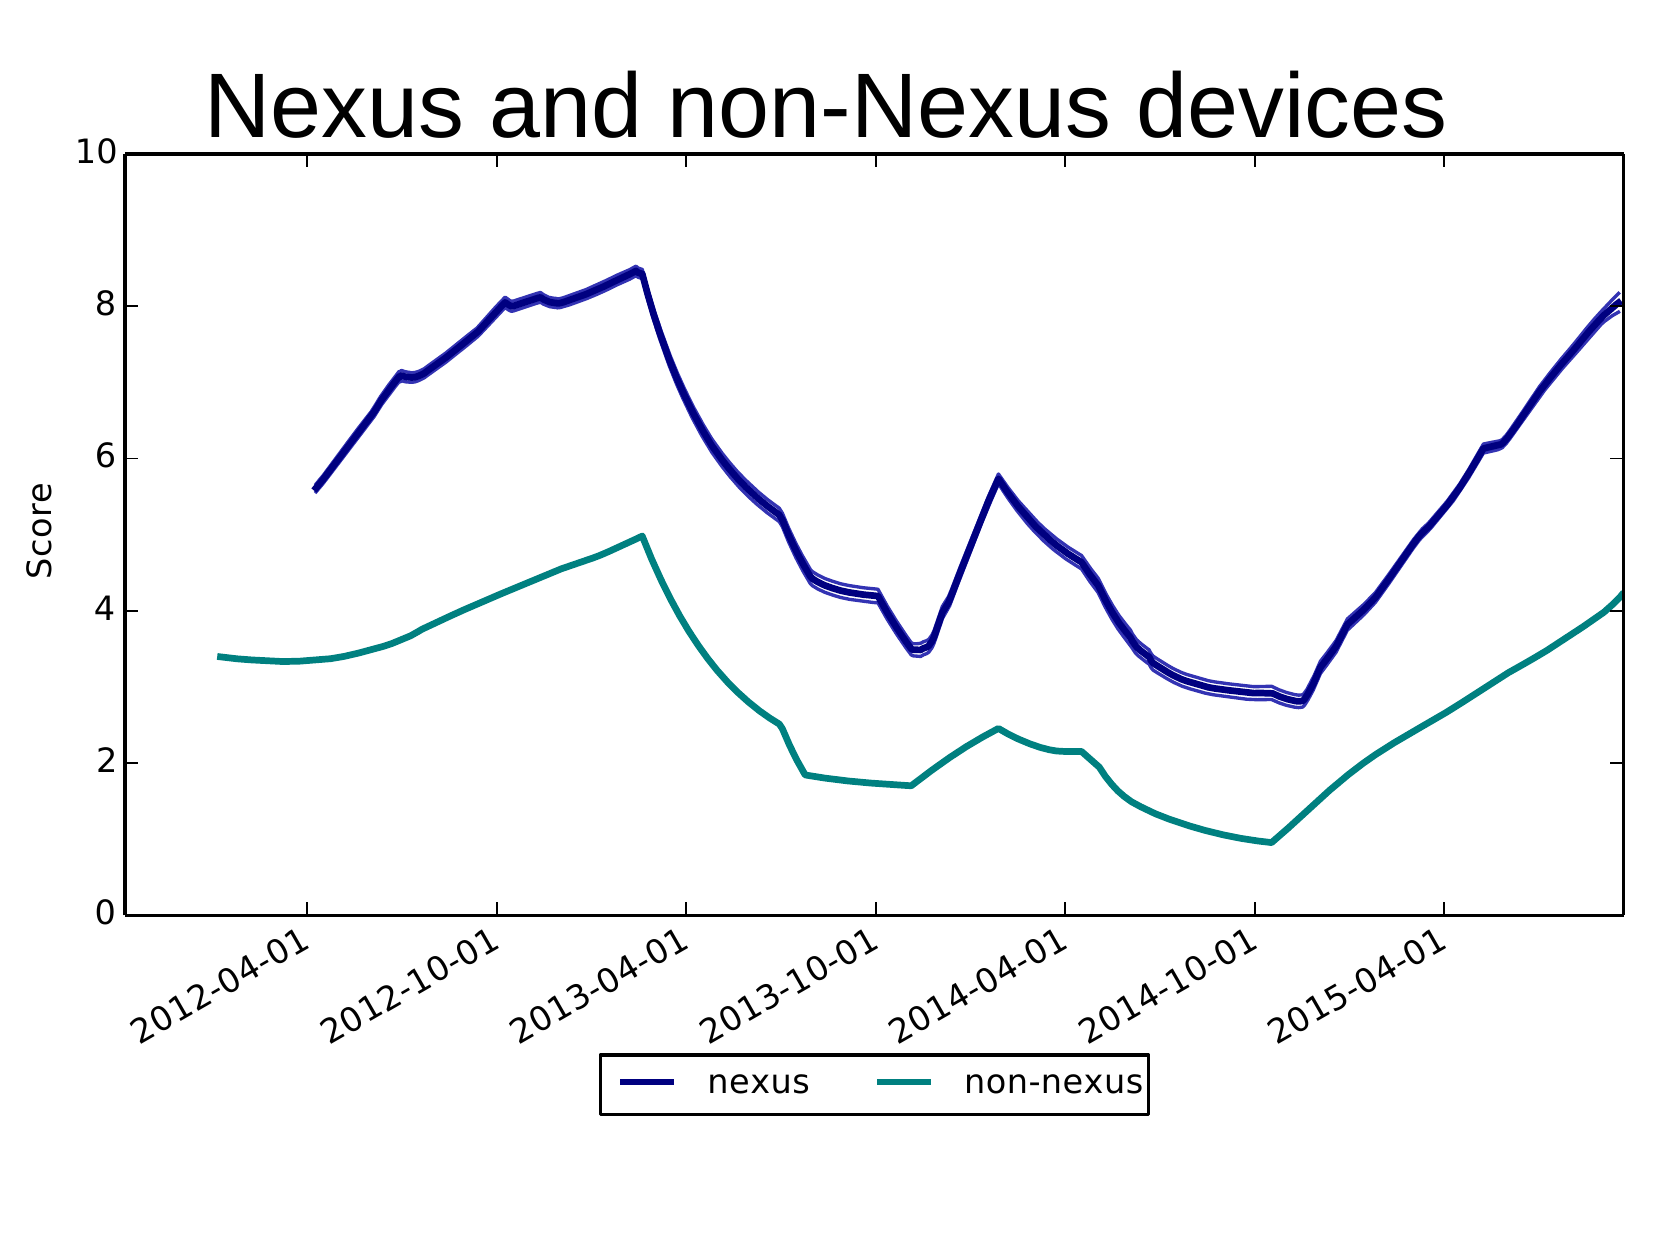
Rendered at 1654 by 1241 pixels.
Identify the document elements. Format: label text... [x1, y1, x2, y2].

title Nexus and non-Nexus devices [82, 2, 1571, 210]
picture [0, 112, 1650, 1140]
